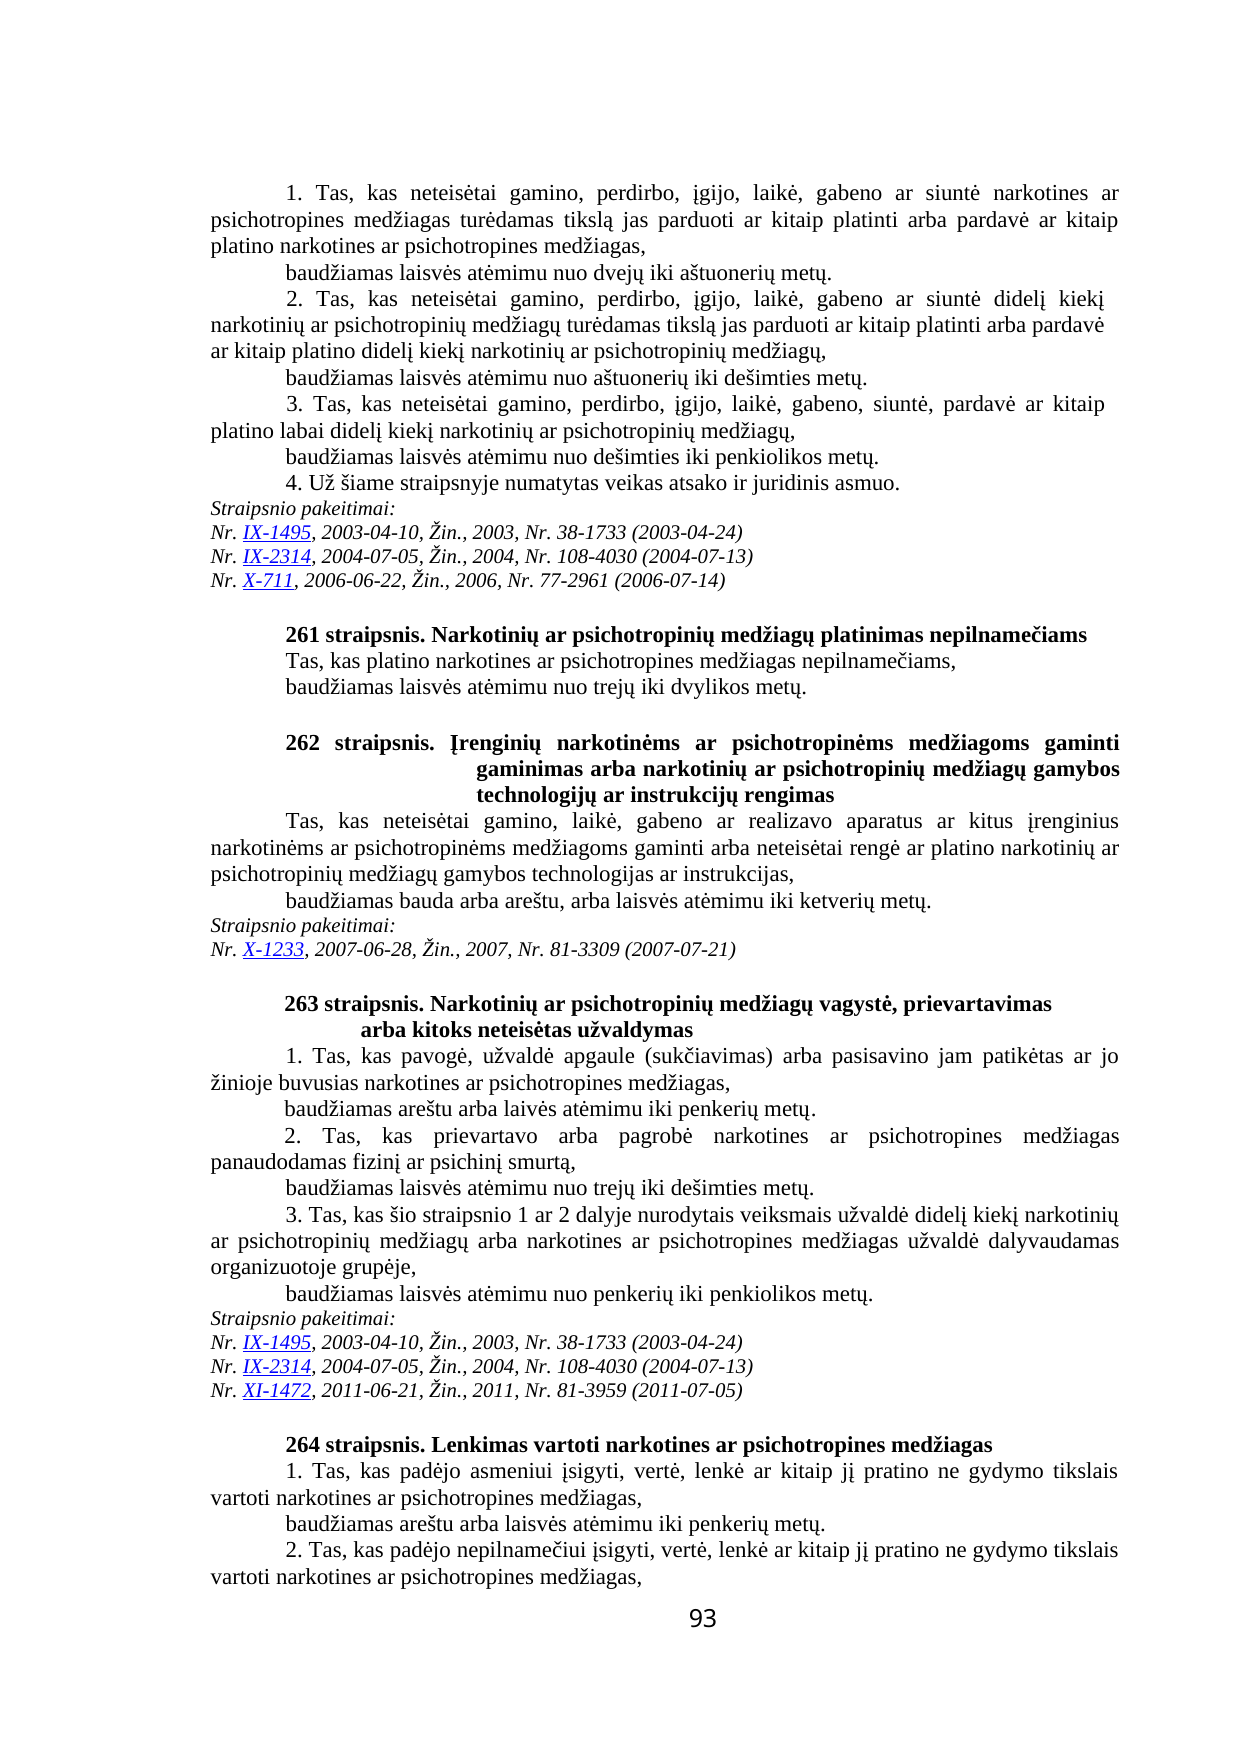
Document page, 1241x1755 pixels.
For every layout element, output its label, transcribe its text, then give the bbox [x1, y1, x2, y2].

text 3. Tas, kas šio straipsnio 1 ar 2 dalyje nurodytais veiksmais užvaldė didelį kiekį narkotinių ar psichotropinių medžiagų arba narkotines ar psichotropines medžiagas užvaldė dalyvaudamas organizuotoje grupėje, [210, 1201, 1120, 1280]
text baudžiamas laisvės atėmimu nuo aštuonerių iki dešimties metų. [210, 364, 1120, 390]
text Straipsnio pakeitimai: [210, 1306, 1120, 1330]
text Nr. IX-2314, 2004-07-05, Žin., 2004, Nr. 108-4030 (2004-07-13) [210, 544, 1120, 568]
text Nr. IX-2314, 2004-07-05, Žin., 2004, Nr. 108-4030 (2004-07-13) [210, 1354, 1120, 1378]
text baudžiamas laisvės atėmimu nuo penkerių iki penkiolikos metų. [210, 1280, 1120, 1306]
text 2. Tas, kas neteisėtai gamino, perdirbo, įgijo, laikė, gabeno ar siuntė didelį kiekį narkotinių ar psichotropinių medžiagų turėdamas tikslą jas parduoti ar kitaip platinti arba pardavė ar kitaip platino didelį kiekį narkotinių ar psichotropinių medžiagų, [210, 285, 1106, 364]
text 261 straipsnis. Narkotinių ar psichotropinių medžiagų platinimas nepilnamečiams [285, 621, 1120, 647]
text baudžiamas laisvės atėmimu nuo dvejų iki aštuonerių metų. [210, 258, 1120, 285]
text 1. Tas, kas padėjo asmeniui įsigyti, vertė, lenkė ar kitaip jį pratino ne gydymo tikslais vartoti narkotines ar psichotropines medžiagas, [210, 1457, 1120, 1510]
text Nr. X-1233, 2007-06-28, Žin., 2007, Nr. 81-3309 (2007-07-21) [210, 937, 1120, 961]
text Straipsnio pakeitimai: [210, 496, 1120, 520]
text baudžiamas areštu arba laivės atėmimu iki penkerių metų. [210, 1095, 1120, 1122]
text arba kitoks neteisėtas užvaldymas [210, 1016, 1120, 1043]
text 1. Tas, kas neteisėtai gamino, perdirbo, įgijo, laikė, gabeno ar siuntė narkotines ar psichotropines medžiagas turėdamas tikslą jas parduoti ar kitaip platinti arba pardavė ar kitaip platino narkotines ar psichotropines medžiagas, [210, 179, 1120, 258]
text 2. Tas, kas padėjo nepilnamečiui įsigyti, vertė, lenkė ar kitaip jį pratino ne gydymo tikslais vartoti narkotines ar psichotropines medžiagas, [210, 1537, 1120, 1589]
text baudžiamas laisvės atėmimu nuo dešimties iki penkiolikos metų. [210, 443, 1120, 469]
text Tas, kas neteisėtai gamino, laikė, gabeno ar realizavo aparatus ar kitus įrenginius narkotinėms ar psichotropinėms medžiagoms gaminti arba neteisėtai rengė ar platino narkotinių ar psichotropinių medžiagų gamybos technologijas ar instrukcijas, [210, 808, 1120, 887]
text Nr. IX-1495, 2003-04-10, Žin., 2003, Nr. 38-1733 (2003-04-24) [210, 1330, 1120, 1354]
text baudžiamas areštu arba laisvės atėmimu iki penkerių metų. [210, 1510, 1120, 1537]
text Nr. X-711, 2006-06-22, Žin., 2006, Nr. 77-2961 (2006-07-14) [210, 568, 1120, 592]
text 262 straipsnis. Įrenginių narkotinėms ar psichotropinėms medžiagoms gaminti gaminimas arba narkotinių ar psichotropinių medžiagų gamybos technologijų ar instrukcijų rengimas [285, 728, 1120, 808]
text baudžiamas laisvės atėmimu nuo trejų iki dešimties metų. [210, 1174, 1120, 1201]
text Straipsnio pakeitimai: [210, 913, 1120, 937]
text 263 straipsnis. Narkotinių ar psichotropinių medžiagų vagystė, prievartavimas [210, 990, 1120, 1016]
text 3. Tas, kas neteisėtai gamino, perdirbo, įgijo, laikė, gabeno, siuntė, pardavė ar kitaip platino labai didelį kiekį narkotinių ar psichotropinių medžiagų, [210, 390, 1106, 443]
text Nr. XI-1472, 2011-06-21, Žin., 2011, Nr. 81-3959 (2011-07-05) [210, 1378, 1120, 1402]
text baudžiamas bauda arba areštu, arba laisvės atėmimu iki ketverių metų. [210, 887, 1120, 913]
text Nr. IX-1495, 2003-04-10, Žin., 2003, Nr. 38-1733 (2003-04-24) [210, 520, 1120, 544]
text 2. Tas, kas prievartavo arba pagrobė narkotines ar psichotropines medžiagas panaudodamas fizinį ar psichinį smurtą, [210, 1122, 1120, 1174]
text Tas, kas platino narkotines ar psichotropines medžiagas nepilnamečiams, [210, 647, 1120, 673]
text 1. Tas, kas pavogė, užvaldė apgaule (sukčiavimas) arba pasisavino jam patikėtas ar jo žinioje buvusias narkotines ar psichotropines medžiagas, [210, 1043, 1120, 1095]
text baudžiamas laisvės atėmimu nuo trejų iki dvylikos metų. [210, 673, 1120, 700]
text 264 straipsnis. Lenkimas vartoti narkotines ar psichotropines medžiagas [210, 1431, 1120, 1457]
text 4. Už šiame straipsnyje numatytas veikas atsako ir juridinis asmuo. [210, 469, 1120, 496]
